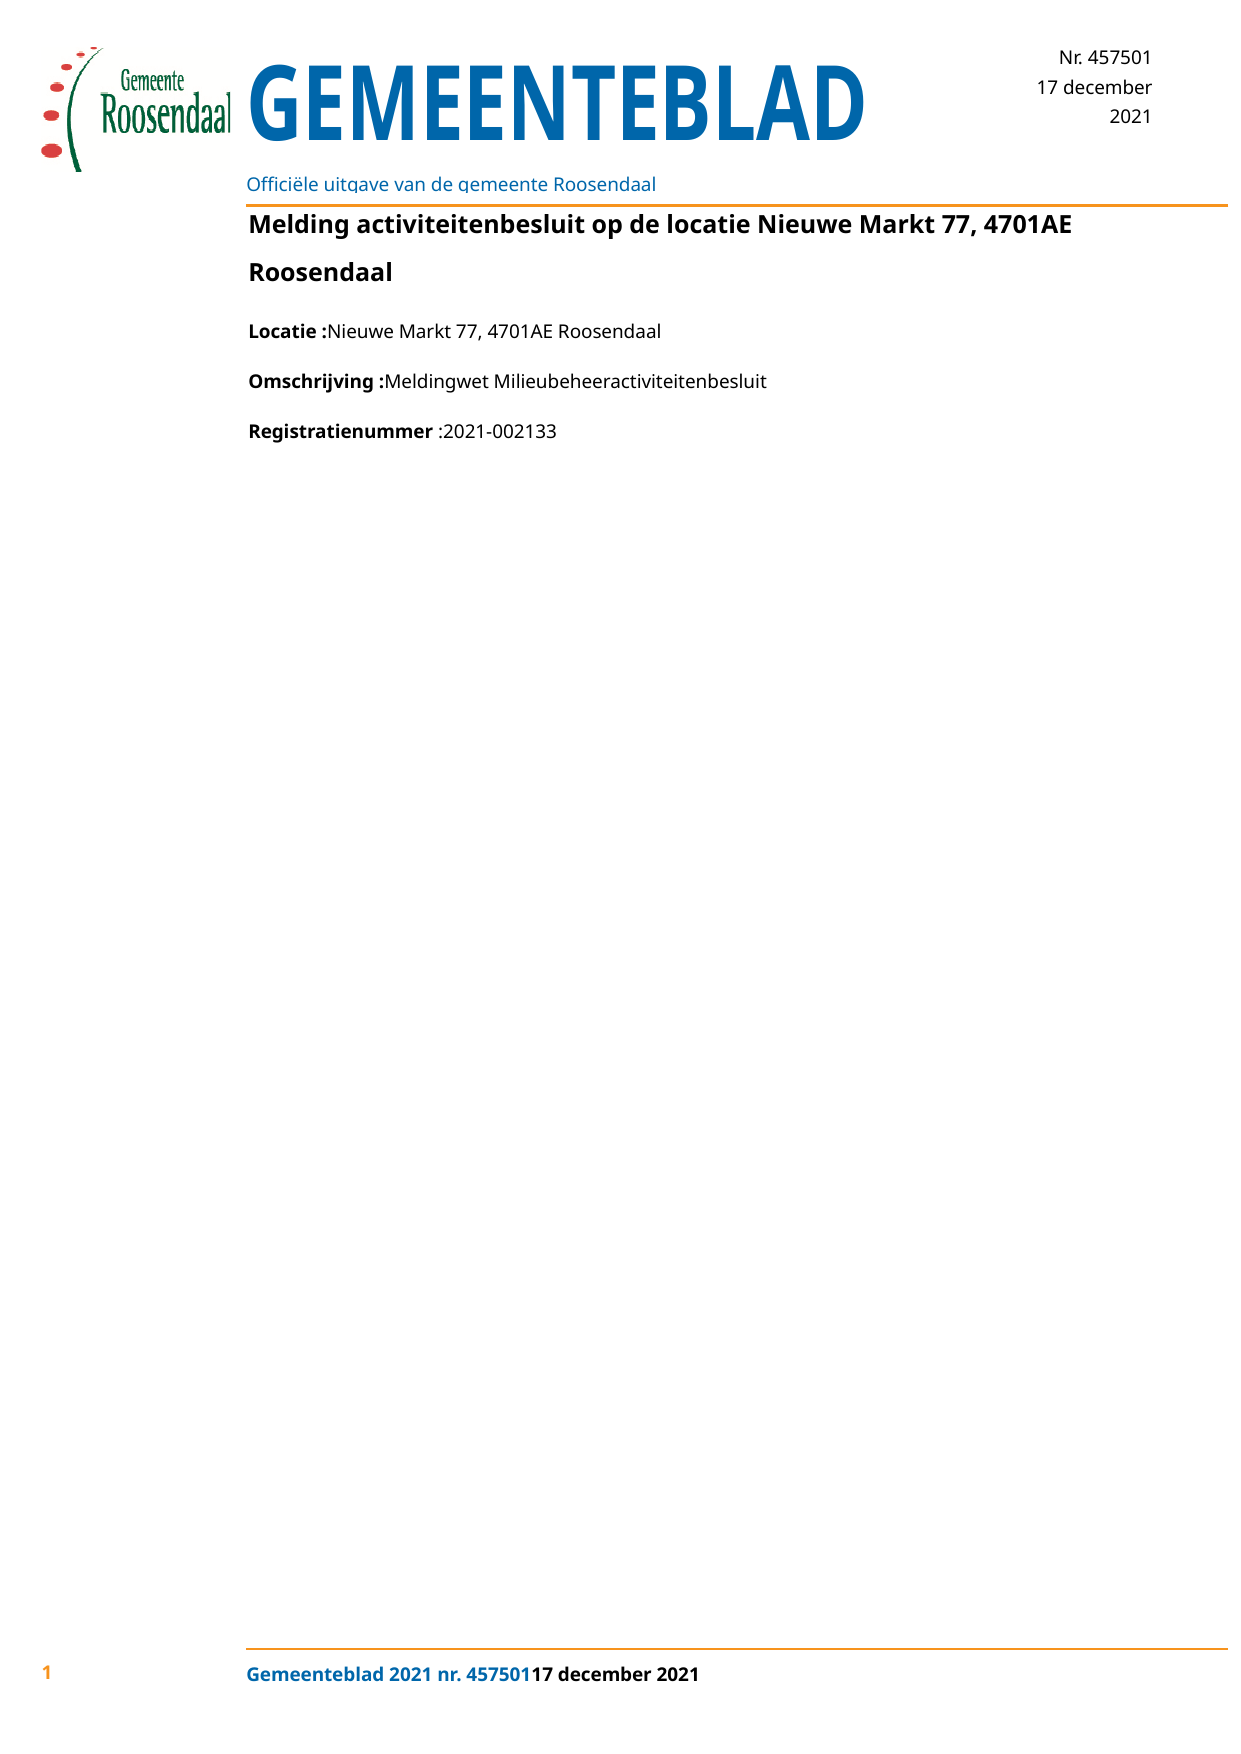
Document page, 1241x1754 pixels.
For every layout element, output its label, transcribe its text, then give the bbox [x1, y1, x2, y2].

picture [41, 47, 231, 172]
text Melding activiteitenbesluit op de locatie Nieuwe Markt 77, 4701AE Roosendaal [248, 207, 1152, 288]
text Registratienummer :2021-002133 [248, 419, 1152, 444]
text Omschrijving :Meldingwet Milieubeheeractiviteitenbesluit [248, 368, 1152, 394]
text Locatie :Nieuwe Markt 77, 4701AE Roosendaal [248, 318, 1152, 344]
